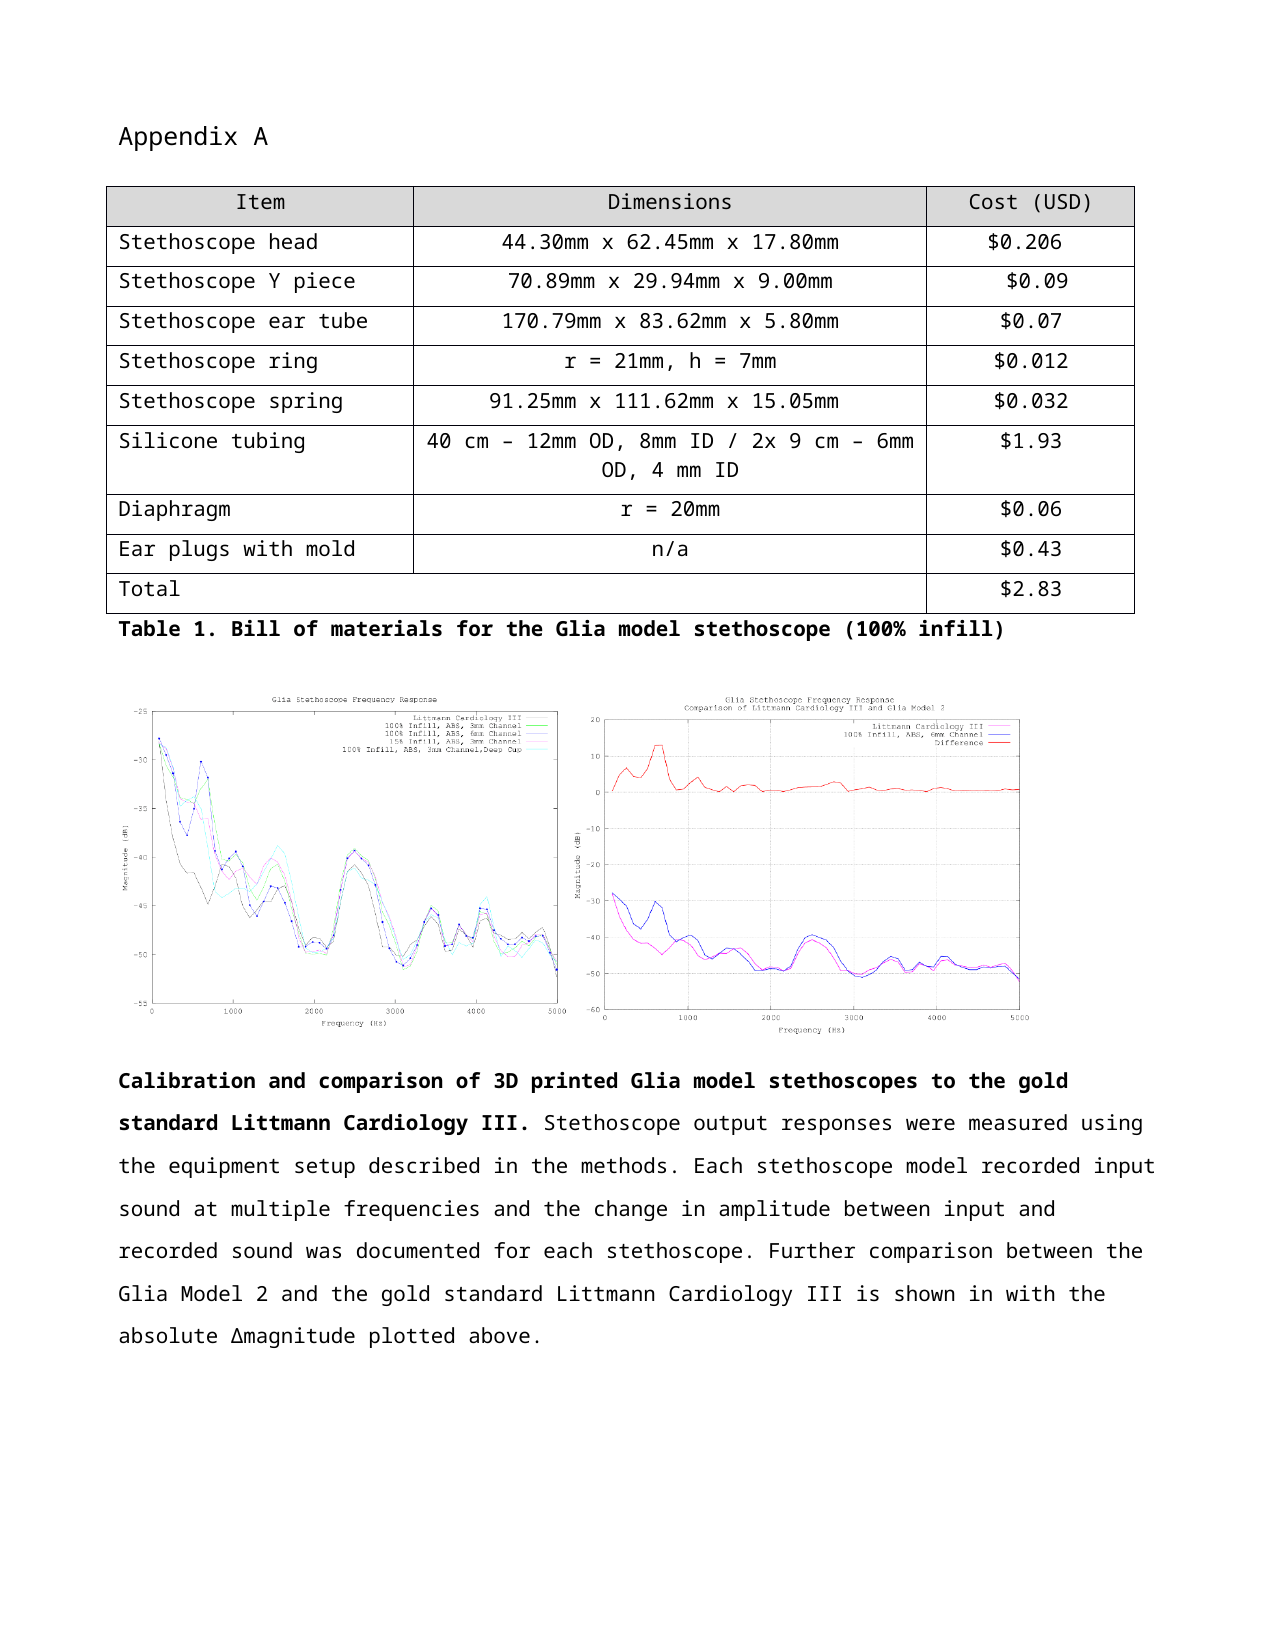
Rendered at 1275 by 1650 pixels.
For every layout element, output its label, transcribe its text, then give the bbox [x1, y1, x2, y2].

table_cell $0.43 [927, 535, 1134, 573]
table_cell Stethoscope head [107, 227, 413, 266]
table_cell $0.07 [927, 307, 1134, 345]
table_cell r = 21mm, h = 7mm [414, 346, 926, 385]
table_cell 70.89mm x 29.94mm x 9.00mm [414, 267, 926, 306]
table_cell $0.012 [927, 346, 1134, 385]
table_cell Diaphragm [107, 495, 413, 533]
table_cell 170.79mm x 83.62mm x 5.80mm [414, 307, 926, 345]
text Table 1. Bill of materials for the Glia model stethoscope (100% infill) [118, 614, 1157, 643]
table_cell $0.09 [927, 267, 1134, 306]
table_header Item [107, 187, 413, 226]
table_cell Silicone tubing [107, 426, 413, 493]
text Appendix A [118, 118, 1157, 152]
table_cell 40 cm – 12mm OD, 8mm ID / 2x 9 cm – 6mm OD, 4 mm ID [414, 426, 926, 493]
picture [118, 687, 1034, 1035]
table_cell $0.06 [927, 495, 1134, 533]
table_cell Total [107, 574, 926, 613]
table_cell r = 20mm [414, 495, 926, 533]
table_cell $1.93 [927, 426, 1134, 493]
table_header Dimensions [414, 187, 926, 226]
table_cell Ear plugs with mold [107, 535, 413, 573]
table_cell 44.30mm x 62.45mm x 17.80mm [414, 227, 926, 266]
table_cell $2.83 [927, 574, 1134, 613]
table_cell n/a [414, 535, 926, 573]
table_cell Stethoscope spring [107, 386, 413, 425]
table_cell $0.206 [927, 227, 1134, 266]
text Calibration and comparison of 3D printed Glia model stethoscopes to the gold standard Littmann Cardiology III. Stethoscope output responses were measured using the equipment setup described in the methods. Each stethoscope model recorded input sound at multiple frequencies and the change in amplitude between input and recorded sound was documented for each stethoscope. Further comparison between the Glia Model 2 and the gold standard Littmann Cardiology III is shown in with the absolute Δmagnitude plotted above. [118, 1066, 1157, 1350]
table_cell $0.032 [927, 386, 1134, 425]
table_cell Stethoscope ear tube [107, 307, 413, 345]
table_cell Stethoscope Y piece [107, 267, 413, 306]
table_header Cost (USD) [927, 187, 1134, 226]
table_cell Stethoscope ring [107, 346, 413, 385]
table_cell 91.25mm x 111.62mm x 15.05mm [414, 386, 926, 425]
